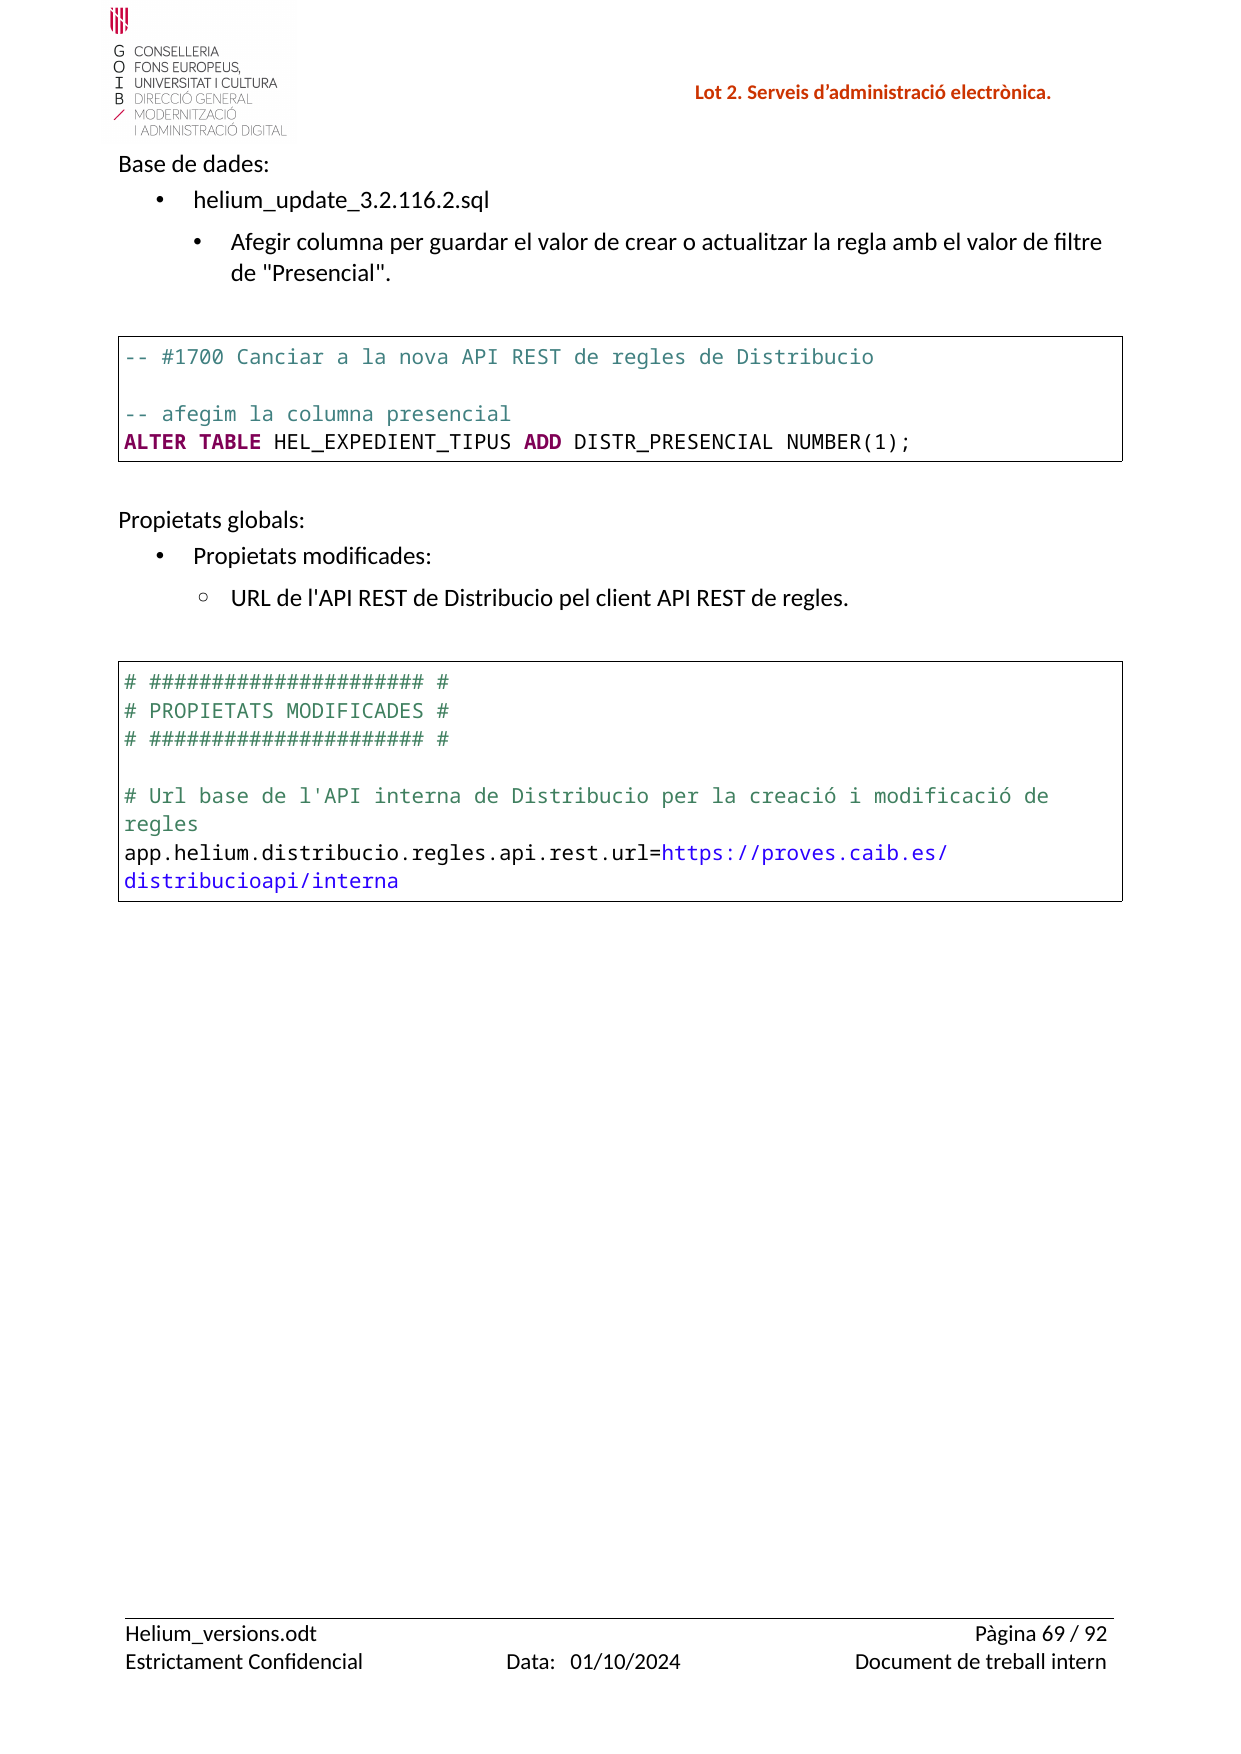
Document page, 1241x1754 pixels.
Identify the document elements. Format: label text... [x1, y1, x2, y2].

list helium_update_3.2.116.2.sql [156, 184, 1122, 215]
table_header -- #1700 Canciar a la nova API REST de regles de Distribucio -- afegim la columna presencial ALTER TABLE HEL_EXPEDIENT_TIPUS ADD DISTR_PRESENCIAL NUMBER(1); [119, 337, 1122, 461]
text Propietats globals: [118, 504, 1122, 534]
list URL de l'API REST de Distribucio pel client API REST de regles. [193, 583, 1122, 613]
table_header # ###################### # # PROPIETATS MODIFICADES # # ###################### # # Url base de l'API interna de Distribucio per la creació i modificació de regles app.helium.distribucio.regles.api.rest.url=https://proves.caib.es/distribucioapi/interna [119, 662, 1122, 901]
text Base de dades: [118, 148, 1122, 178]
list Propietats modificades: [156, 540, 1122, 571]
picture [100, 0, 297, 144]
list Afegir columna per guardar el valor de crear o actualitzar la regla amb el valor de filtre de "Presencial". [193, 227, 1122, 288]
